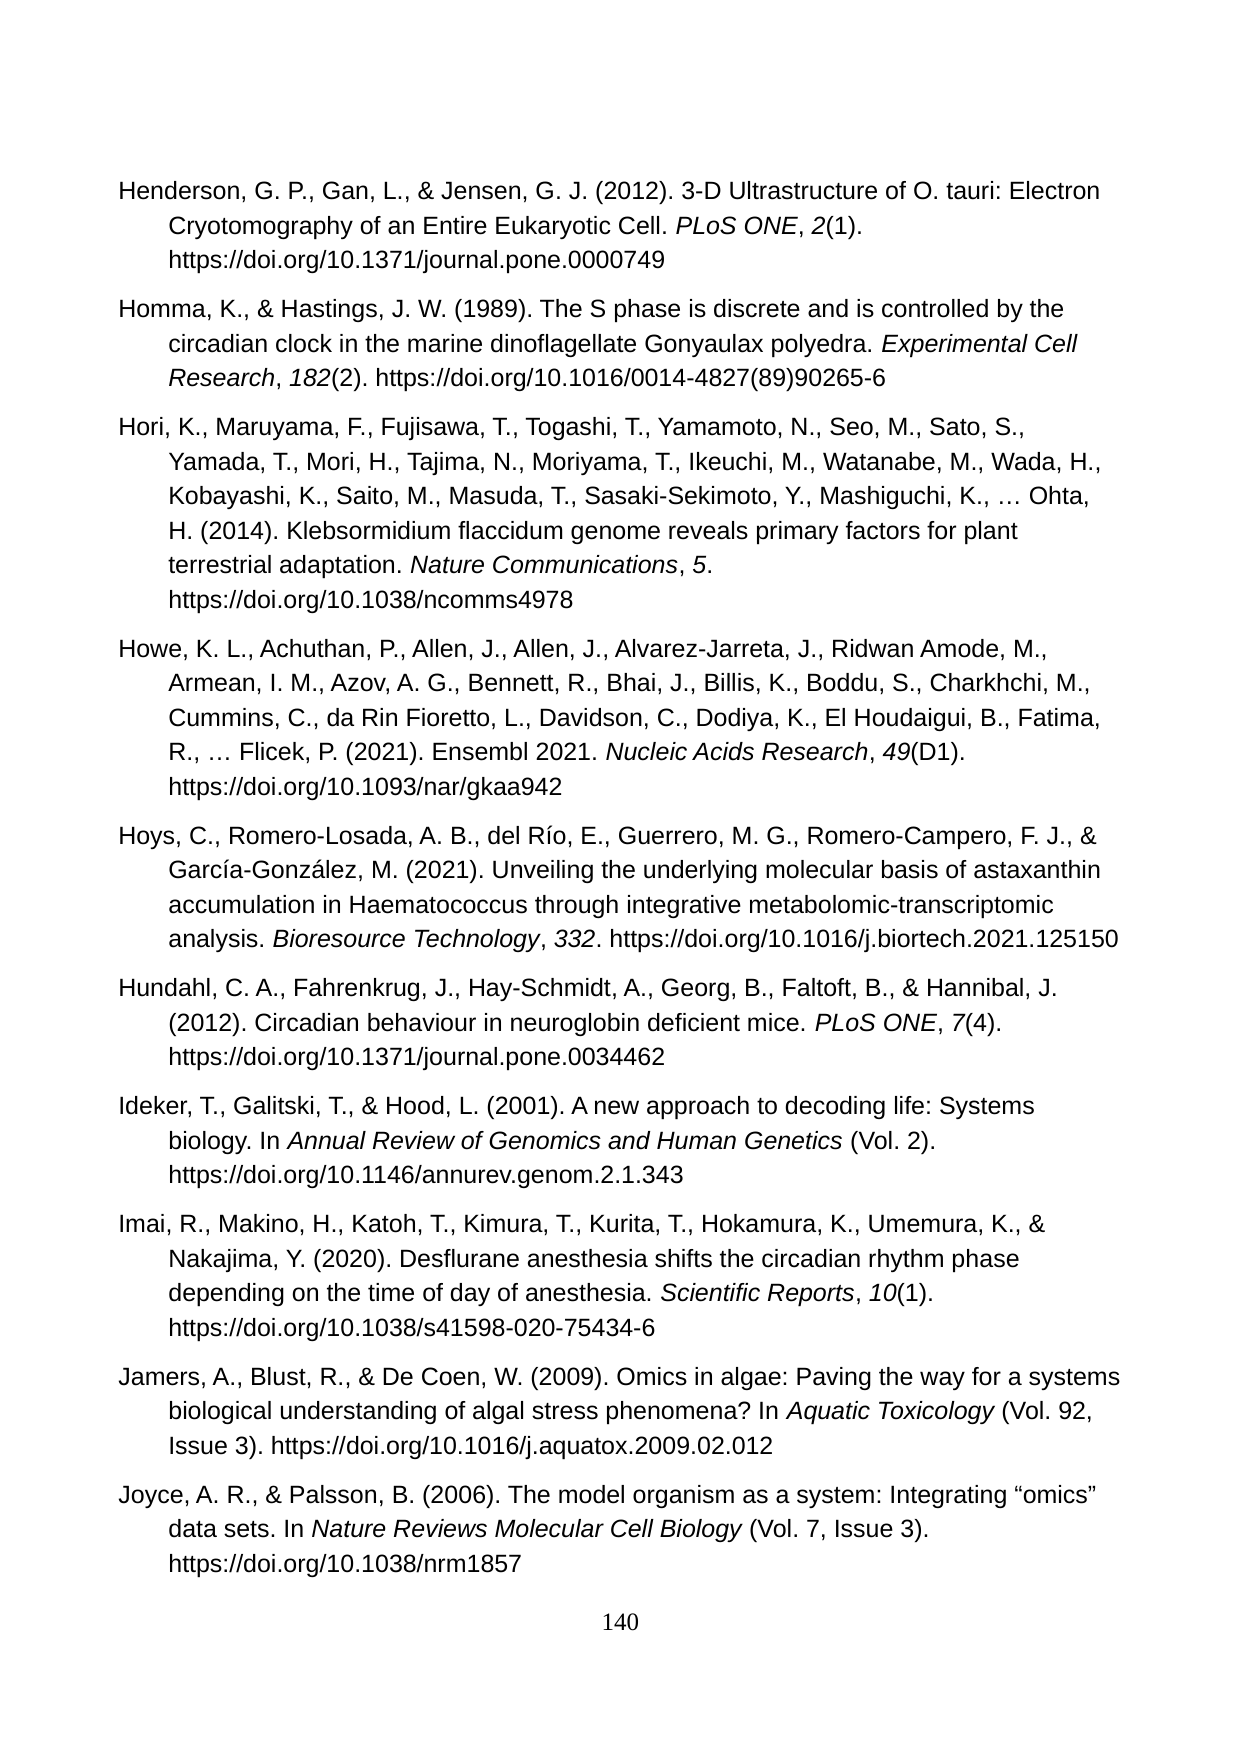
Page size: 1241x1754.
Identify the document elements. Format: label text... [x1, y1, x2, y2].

text Howe, K. L., Achuthan, P., Allen, J., Allen, J., Alvarez-Jarreta, J., Ridwan Amode, M., Armean, I. M., Azov, A. G., Bennett, R., Bhai, J., Billis, K., Boddu, S., Charkhchi, M., Cummins, C., da Rin Fioretto, L., Davidson, C., Dodiya, K., El Houdaigui, B., Fatima, R., … Flicek, P. (2021). Ensembl 2021. Nucleic Acids Research, 49(D1). https://doi.org/10.1093/nar/gkaa942 [118, 634, 1122, 801]
text Hundahl, C. A., Fahrenkrug, J., Hay-Schmidt, A., Georg, B., Faltoft, B., & Hannibal, J. (2012). Circadian behaviour in neuroglobin deficient mice. PLoS ONE, 7(4). https://doi.org/10.1371/journal.pone.0034462 [118, 973, 1122, 1071]
text Hori, K., Maruyama, F., Fujisawa, T., Togashi, T., Yamamoto, N., Seo, M., Sato, S., Yamada, T., Mori, H., Tajima, N., Moriyama, T., Ikeuchi, M., Watanabe, M., Wada, H., Kobayashi, K., Saito, M., Masuda, T., Sasaki-Sekimoto, Y., Mashiguchi, K., … Ohta, H. (2014). Klebsormidium flaccidum genome reveals primary factors for plant terrestrial adaptation. Nature Communications, 5. https://doi.org/10.1038/ncomms4978 [118, 412, 1122, 613]
text Joyce, A. R., & Palsson, B. (2006). The model organism as a system: Integrating “omics” data sets. In Nature Reviews Molecular Cell Biology (Vol. 7, Issue 3). https://doi.org/10.1038/nrm1857 [118, 1480, 1122, 1578]
text Jamers, A., Blust, R., & De Coen, W. (2009). Omics in algae: Paving the way for a systems biological understanding of algal stress phenomena? In Aquatic Toxicology (Vol. 92, Issue 3). https://doi.org/10.1016/j.aquatox.2009.02.012 [118, 1362, 1122, 1459]
text Hoys, C., Romero-Losada, A. B., del Río, E., Guerrero, M. G., Romero-Campero, F. J., & García-González, M. (2021). Unveiling the underlying molecular basis of astaxanthin accumulation in Haematococcus through integrative metabolomic-transcriptomic analysis. Bioresource Technology, 332. https://doi.org/10.1016/j.biortech.2021.125150 [118, 821, 1122, 953]
text Homma, K., & Hastings, J. W. (1989). The S phase is discrete and is controlled by the circadian clock in the marine dinoflagellate Gonyaulax polyedra. Experimental Cell Research, 182(2). https://doi.org/10.1016/0014-4827(89)90265-6 [118, 294, 1122, 392]
text Henderson, G. P., Gan, L., & Jensen, G. J. (2012). 3-D Ultrastructure of O. tauri: Electron Cryotomography of an Entire Eukaryotic Cell. PLoS ONE, 2(1). https://doi.org/10.1371/journal.pone.0000749 [118, 176, 1122, 274]
text Imai, R., Makino, H., Katoh, T., Kimura, T., Kurita, T., Hokamura, K., Umemura, K., & Nakajima, Y. (2020). Desflurane anesthesia shifts the circadian rhythm phase depending on the time of day of anesthesia. Scientific Reports, 10(1). https://doi.org/10.1038/s41598-020-75434-6 [118, 1209, 1122, 1342]
text Ideker, T., Galitski, T., & Hood, L. (2001). A new approach to decoding life: Systems biology. In Annual Review of Genomics and Human Genetics (Vol. 2). https://doi.org/10.1146/annurev.genom.2.1.343 [118, 1091, 1122, 1189]
